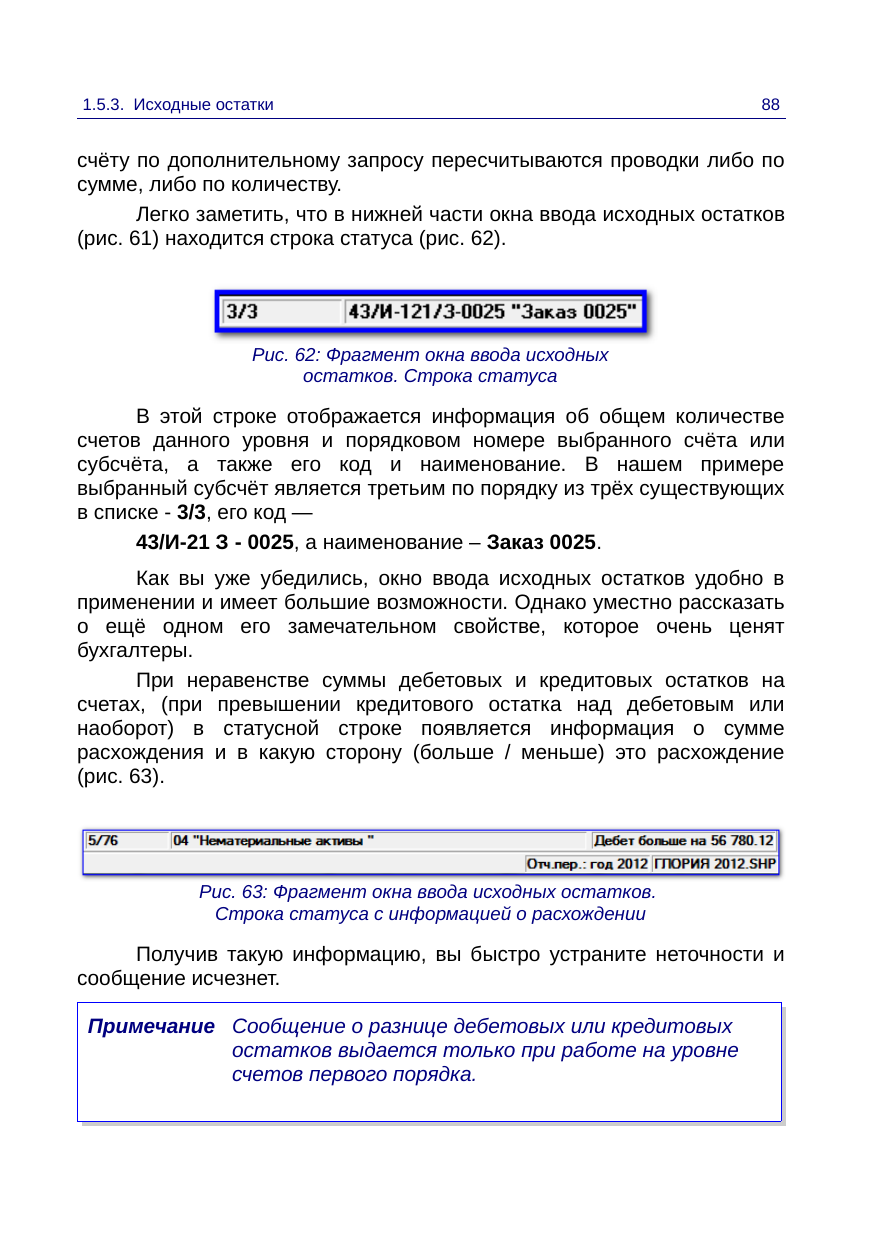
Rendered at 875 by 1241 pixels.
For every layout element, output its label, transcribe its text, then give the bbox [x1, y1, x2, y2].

text Рис. 62: Фрагмент окна ввода исходных остатков. Строка статуса [204, 344, 658, 387]
text Рис. 63: Фрагмент окна ввода исходных остатков. Строка статуса с информацией о расхождении [77, 882, 786, 924]
text Получив такую информацию, вы быстро устраните неточности и сообщение исчезнет. [77, 924, 786, 990]
picture [77, 823, 786, 882]
text Легко заметить, что в нижней части окна ввода исходных остатков (рис. 61) находится строка статуса (рис. 62). [77, 201, 786, 249]
text Как вы уже убедились, окно ввода исходных остатков удобно в применении и имеет большие возможности. Однако уместно рассказать о ещё одном его замечательном свойстве, которое очень ценят бухгалтеры. [77, 566, 786, 662]
text 43/И-21 З - 0025, а наименование – Заказ 0025. [77, 530, 786, 554]
picture [204, 279, 658, 344]
text В этой строке отображается информация об общем количестве счетов данного уровня и порядковом номере выбранного счёта или субсчёта, а также его код и наименование. В нашем примере выбранный субсчёт является третьим по порядку из трёх существующих в списке - 3/3, его код — [77, 341, 786, 524]
text При неравенстве суммы дебетовых и кредитовых остатков на счетах, (при превышении кредитового остатка над дебетовым или наоборот) в статусной строке появляется информация о сумме расхождения и в какую сторону (больше / меньше) это расхождение (рис. 63). [77, 668, 786, 787]
table_header Сообщение о разнице дебетовых или кредитовых остатков выдается только при работе на уровне счетов первого порядка. [226, 1003, 781, 1121]
text счёту по дополнительному запросу пересчитываются проводки либо по сумме, либо по количеству. [77, 147, 786, 195]
text [77, 799, 786, 823]
table_header Примечание [78, 1003, 226, 1121]
